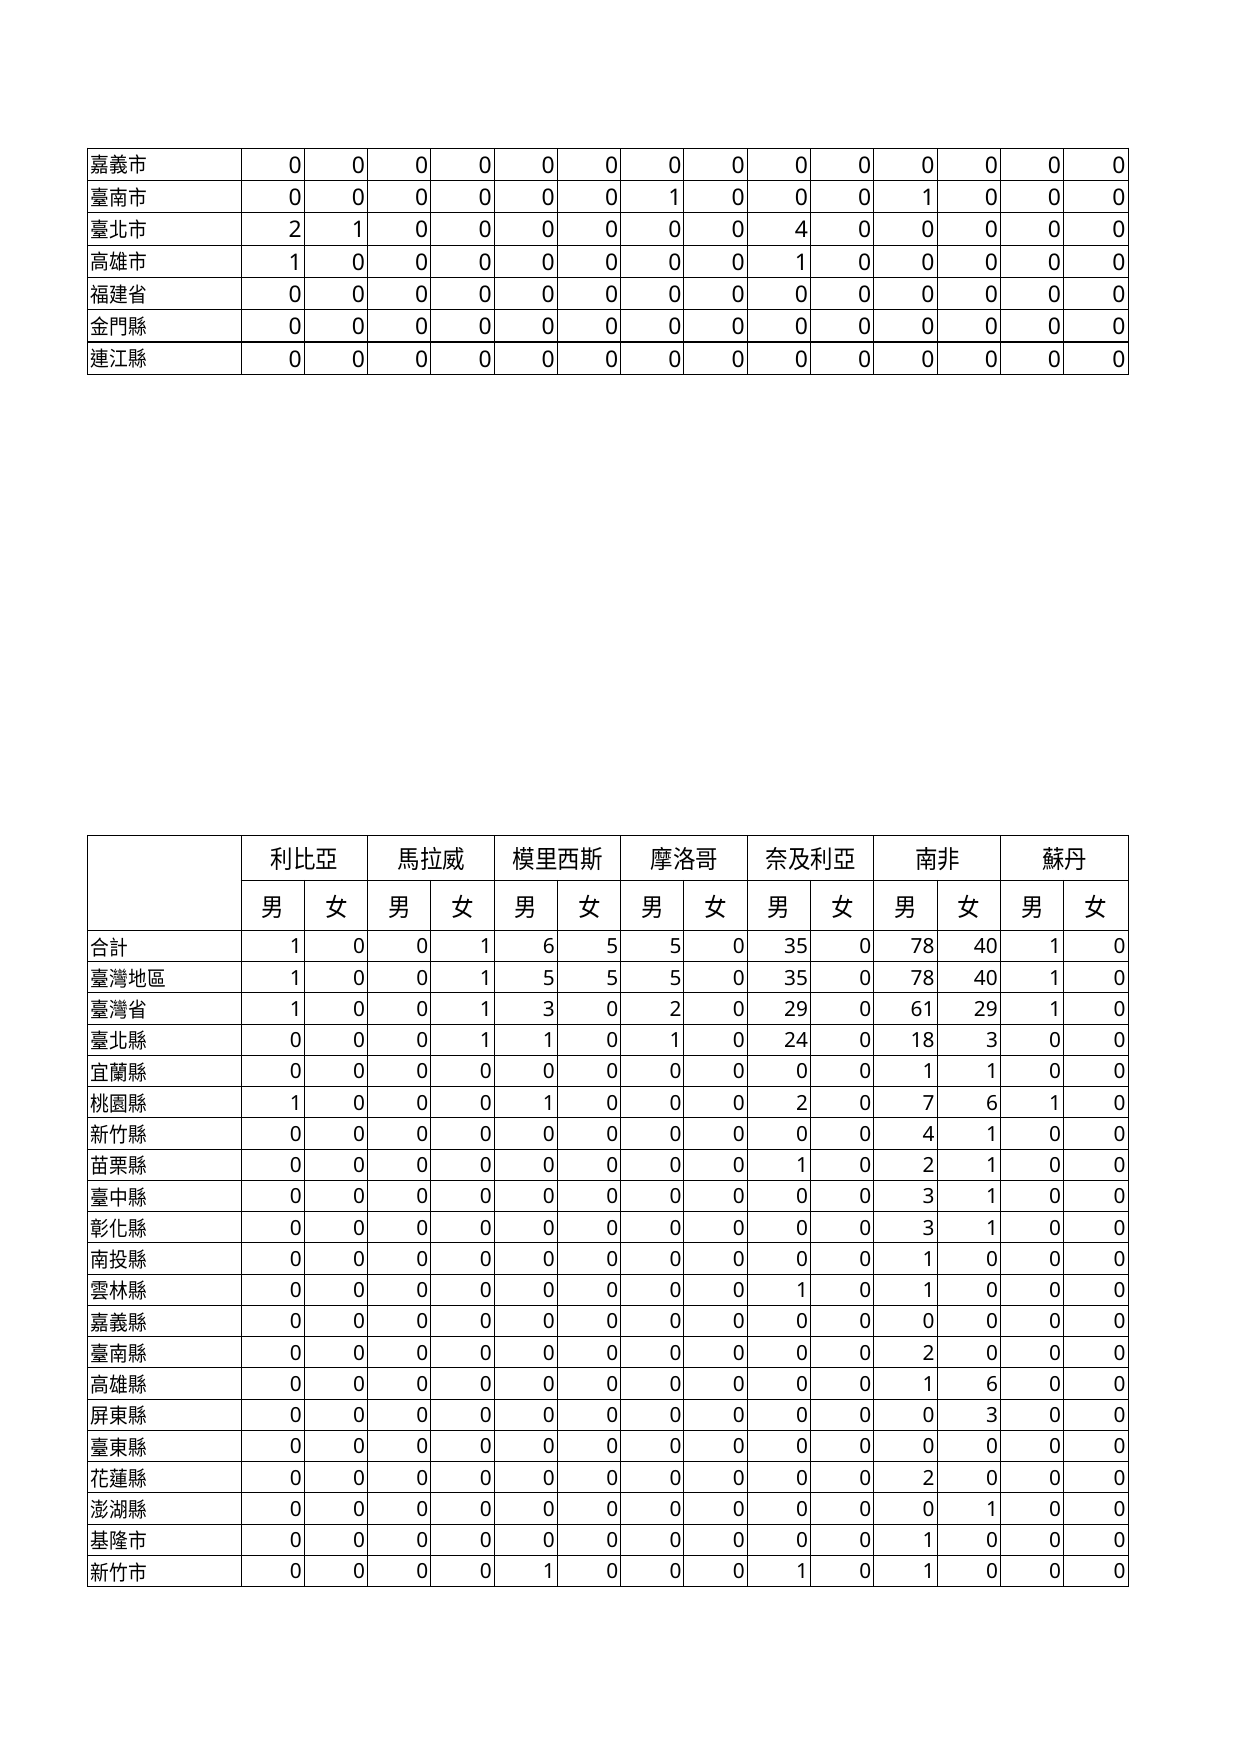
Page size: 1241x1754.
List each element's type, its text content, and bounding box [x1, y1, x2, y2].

table_cell 0 [684, 1212, 747, 1242]
table_cell 0 [242, 1493, 304, 1523]
table_cell 0 [811, 1525, 873, 1555]
table_cell 0 [242, 343, 304, 374]
table_cell 0 [811, 1150, 873, 1180]
table_cell 1 [242, 993, 304, 1023]
table_cell 0 [368, 181, 430, 212]
table_cell 臺東縣 [88, 1431, 241, 1461]
table_cell 0 [495, 1056, 557, 1086]
table_cell 0 [431, 1556, 494, 1586]
table_cell 0 [305, 181, 367, 212]
table_cell 0 [1001, 310, 1063, 341]
table_cell 0 [874, 1400, 937, 1430]
table_cell 0 [495, 246, 557, 277]
table_cell 0 [242, 1056, 304, 1086]
table_cell 0 [305, 1275, 367, 1305]
table_cell 0 [305, 931, 367, 961]
table_cell 0 [1001, 1306, 1063, 1336]
table_cell 0 [431, 213, 494, 244]
table_cell 0 [558, 246, 620, 277]
table_cell 0 [748, 149, 810, 180]
table_cell 1 [938, 1181, 1000, 1211]
table_cell 5 [495, 962, 557, 992]
table_cell 1 [1001, 993, 1063, 1023]
table_cell 0 [811, 931, 873, 961]
table_cell 0 [684, 931, 747, 961]
table_cell 0 [305, 1462, 367, 1492]
table_cell 0 [621, 1056, 683, 1086]
table_cell 臺灣地區 [88, 962, 241, 992]
table_cell 0 [305, 1525, 367, 1555]
table_cell 0 [621, 1368, 683, 1398]
table_cell 0 [368, 310, 430, 341]
table_cell 0 [684, 1337, 747, 1367]
table_cell 女 [684, 881, 747, 930]
table_cell 0 [1001, 1212, 1063, 1242]
table_cell 3 [874, 1181, 937, 1211]
table_cell 0 [1064, 1337, 1128, 1367]
table_cell 1 [748, 1275, 810, 1305]
table_cell 宜蘭縣 [88, 1056, 241, 1086]
table_cell 0 [368, 1556, 430, 1586]
table_cell 0 [1064, 310, 1128, 341]
table_cell 0 [621, 1181, 683, 1211]
table_cell 35 [748, 931, 810, 961]
table_cell 0 [621, 1212, 683, 1242]
table_cell 0 [938, 1431, 1000, 1461]
table_cell 0 [811, 1181, 873, 1211]
table_cell 5 [621, 931, 683, 961]
table_cell 0 [684, 1462, 747, 1492]
table_cell 0 [621, 1275, 683, 1305]
table_cell 0 [684, 1275, 747, 1305]
table_cell 2 [748, 1087, 810, 1117]
table_cell 1 [748, 246, 810, 277]
table_cell 4 [874, 1118, 937, 1148]
table_cell 合計 [88, 931, 241, 961]
table_cell 1 [874, 1556, 937, 1586]
table_cell 0 [305, 1025, 367, 1055]
table_cell 0 [368, 1525, 430, 1555]
table_cell 2 [874, 1462, 937, 1492]
table_cell 0 [684, 1431, 747, 1461]
table_cell 0 [431, 1368, 494, 1398]
table_cell 0 [1064, 246, 1128, 277]
table_cell 0 [305, 993, 367, 1023]
table_cell 0 [558, 1025, 620, 1055]
table_cell 0 [1064, 343, 1128, 374]
table_cell 2 [621, 993, 683, 1023]
table_cell 男 [242, 881, 304, 930]
table_cell 0 [811, 1275, 873, 1305]
table_cell 0 [1064, 1400, 1128, 1430]
table_cell 0 [431, 1400, 494, 1430]
table_cell 男 [1001, 881, 1063, 930]
table_cell 0 [368, 1118, 430, 1148]
table_cell 0 [684, 1525, 747, 1555]
table_cell 0 [305, 1212, 367, 1242]
table_cell 0 [242, 278, 304, 309]
table_cell 0 [938, 1462, 1000, 1492]
table_cell 0 [242, 1337, 304, 1367]
table_cell 0 [305, 1243, 367, 1273]
table_cell 1 [431, 931, 494, 961]
table_cell 0 [811, 1056, 873, 1086]
table_cell 0 [431, 278, 494, 309]
table_cell 0 [621, 1462, 683, 1492]
table_cell 0 [431, 1493, 494, 1523]
table_cell 0 [305, 149, 367, 180]
table_cell 0 [495, 1493, 557, 1523]
table_cell 2 [242, 213, 304, 244]
table_cell 0 [1001, 1337, 1063, 1367]
table_cell 0 [1064, 931, 1128, 961]
table_cell 0 [558, 278, 620, 309]
table_cell 40 [938, 931, 1000, 961]
table_cell 1 [748, 1150, 810, 1180]
table_cell 3 [495, 993, 557, 1023]
table_cell 0 [368, 993, 430, 1023]
table_cell 0 [938, 343, 1000, 374]
table_cell 24 [748, 1025, 810, 1055]
table_cell 4 [748, 213, 810, 244]
table_cell 花蓮縣 [88, 1462, 241, 1492]
table_cell 0 [621, 310, 683, 341]
table_cell 0 [874, 310, 937, 341]
table_cell 臺南縣 [88, 1337, 241, 1367]
table_header 奈及利亞 [748, 836, 873, 880]
table_cell 29 [748, 993, 810, 1023]
table_cell 0 [621, 1087, 683, 1117]
table_cell 0 [558, 1525, 620, 1555]
table_cell 0 [938, 213, 1000, 244]
table_cell 0 [748, 1400, 810, 1430]
table_cell 0 [558, 343, 620, 374]
table_cell 1 [621, 181, 683, 212]
table_header 利比亞 [242, 836, 367, 880]
table_cell 0 [305, 310, 367, 341]
table_cell 0 [495, 1431, 557, 1461]
table_cell 0 [242, 1181, 304, 1211]
table_cell 0 [938, 149, 1000, 180]
table_cell 0 [1064, 1556, 1128, 1586]
table_cell 0 [1001, 149, 1063, 180]
table_cell 0 [305, 1306, 367, 1336]
table_cell 0 [368, 343, 430, 374]
table_cell 0 [811, 213, 873, 244]
table_cell 0 [495, 1400, 557, 1430]
table_cell 0 [748, 1368, 810, 1398]
table_cell 1 [938, 1056, 1000, 1086]
table_cell 0 [684, 1306, 747, 1336]
table_cell 0 [874, 343, 937, 374]
table_cell 0 [495, 310, 557, 341]
table_cell 0 [1064, 1275, 1128, 1305]
table_cell 0 [811, 1212, 873, 1242]
table_cell 0 [305, 1556, 367, 1586]
table_cell 女 [431, 881, 494, 930]
table_cell 0 [811, 343, 873, 374]
table_cell 0 [621, 1525, 683, 1555]
table_cell 0 [874, 213, 937, 244]
table_cell 0 [368, 1400, 430, 1430]
table_cell 0 [431, 1181, 494, 1211]
table_cell 3 [874, 1212, 937, 1242]
table_cell 0 [558, 1243, 620, 1273]
table_cell 0 [621, 1400, 683, 1430]
table_cell 0 [1001, 1400, 1063, 1430]
table_cell 0 [1001, 246, 1063, 277]
table_cell 0 [242, 149, 304, 180]
table_cell 0 [558, 1337, 620, 1367]
table_cell 0 [1064, 1087, 1128, 1117]
table_cell 0 [684, 1368, 747, 1398]
table_cell 0 [684, 1025, 747, 1055]
table_cell 0 [621, 1431, 683, 1461]
table_cell 0 [621, 246, 683, 277]
table_cell 0 [558, 1181, 620, 1211]
table_cell 0 [242, 1150, 304, 1180]
table_cell 0 [1001, 1556, 1063, 1586]
table_cell 0 [621, 343, 683, 374]
table_cell 0 [621, 213, 683, 244]
table_cell 0 [1001, 1150, 1063, 1180]
table_cell 0 [431, 181, 494, 212]
table_cell 女 [811, 881, 873, 930]
table_cell 40 [938, 962, 1000, 992]
table_cell 0 [242, 310, 304, 341]
table_cell 0 [811, 1431, 873, 1461]
table_cell 0 [748, 310, 810, 341]
table_cell 1 [495, 1025, 557, 1055]
table_cell 高雄縣 [88, 1368, 241, 1398]
table_cell 0 [1064, 181, 1128, 212]
table_cell 0 [431, 1431, 494, 1461]
table_cell 1 [874, 1056, 937, 1086]
table_cell 新竹市 [88, 1556, 241, 1586]
table_cell 6 [938, 1368, 1000, 1398]
table_cell 0 [368, 931, 430, 961]
table_cell 0 [1001, 1493, 1063, 1523]
table_cell 0 [368, 1306, 430, 1336]
table_cell 0 [811, 1025, 873, 1055]
table_cell 屏東縣 [88, 1400, 241, 1430]
table_cell 0 [874, 1431, 937, 1461]
table_cell 0 [495, 1181, 557, 1211]
table_cell 0 [1001, 1368, 1063, 1398]
table_cell 0 [1064, 1181, 1128, 1211]
table_cell 0 [1064, 1150, 1128, 1180]
table_cell 0 [684, 1150, 747, 1180]
table_cell 0 [748, 1181, 810, 1211]
table_cell 0 [558, 1556, 620, 1586]
table_cell 0 [1064, 1056, 1128, 1086]
table_cell 0 [368, 149, 430, 180]
table_header 摩洛哥 [621, 836, 747, 880]
table_cell 0 [1064, 1306, 1128, 1336]
table_cell 0 [1001, 1056, 1063, 1086]
table_cell 0 [621, 1150, 683, 1180]
table_cell 0 [684, 993, 747, 1023]
table_cell 0 [431, 310, 494, 341]
table_cell 金門縣 [88, 310, 241, 341]
table_cell 0 [368, 1087, 430, 1117]
table_cell 18 [874, 1025, 937, 1055]
table_cell 0 [1001, 1462, 1063, 1492]
table_cell 1 [938, 1493, 1000, 1523]
table_cell 0 [431, 1150, 494, 1180]
table_cell 0 [1001, 1181, 1063, 1211]
table_cell 0 [811, 1306, 873, 1336]
table_cell 0 [242, 1556, 304, 1586]
table_cell 苗栗縣 [88, 1150, 241, 1180]
table_cell 0 [495, 1368, 557, 1398]
table_cell 0 [684, 962, 747, 992]
table_header 馬拉威 [368, 836, 494, 880]
table_cell 0 [938, 310, 1000, 341]
table_cell 0 [558, 1306, 620, 1336]
table_cell 女 [1064, 881, 1128, 930]
table_cell 0 [242, 1306, 304, 1336]
table_cell 0 [1064, 993, 1128, 1023]
table_cell 0 [495, 278, 557, 309]
table_cell 0 [748, 278, 810, 309]
table_cell 0 [1001, 181, 1063, 212]
table_cell 35 [748, 962, 810, 992]
table_cell 5 [621, 962, 683, 992]
table_cell 0 [431, 1056, 494, 1086]
table_cell 0 [242, 1400, 304, 1430]
table_cell 0 [1001, 1118, 1063, 1148]
table_cell 0 [748, 1337, 810, 1367]
table_cell 0 [1064, 1462, 1128, 1492]
table_header 蘇丹 [1001, 836, 1128, 880]
table_cell 0 [684, 246, 747, 277]
table_cell 0 [305, 278, 367, 309]
table_cell 0 [368, 1337, 430, 1367]
table_cell 0 [558, 1087, 620, 1117]
table_cell 1 [242, 962, 304, 992]
table_cell 0 [1064, 1431, 1128, 1461]
table_cell 0 [1064, 1243, 1128, 1273]
table_cell 0 [684, 310, 747, 341]
table_cell 0 [621, 149, 683, 180]
table_cell 彰化縣 [88, 1212, 241, 1242]
table_cell 女 [558, 881, 620, 930]
table_cell 0 [431, 149, 494, 180]
table_cell 0 [242, 1462, 304, 1492]
table_cell 0 [305, 1400, 367, 1430]
table_cell 1 [874, 1275, 937, 1305]
table_cell 0 [558, 1150, 620, 1180]
table_cell 0 [811, 1462, 873, 1492]
table_cell 男 [495, 881, 557, 930]
table_cell 0 [305, 1150, 367, 1180]
table_cell 0 [1001, 1275, 1063, 1305]
table_cell 0 [558, 181, 620, 212]
table_cell 0 [305, 1431, 367, 1461]
table_cell 基隆市 [88, 1525, 241, 1555]
table_cell 0 [305, 1087, 367, 1117]
table_cell 0 [305, 1337, 367, 1367]
table_cell 2 [874, 1337, 937, 1367]
table_cell 0 [558, 1462, 620, 1492]
table_cell 0 [938, 246, 1000, 277]
table_cell 嘉義縣 [88, 1306, 241, 1336]
table_cell 1 [242, 931, 304, 961]
table_cell 0 [1001, 213, 1063, 244]
table_cell 福建省 [88, 278, 241, 309]
table_cell 桃園縣 [88, 1087, 241, 1117]
table_cell 0 [305, 343, 367, 374]
table_cell 0 [811, 1400, 873, 1430]
table_cell 澎湖縣 [88, 1493, 241, 1523]
table_cell 0 [1064, 278, 1128, 309]
table_cell 0 [558, 1118, 620, 1148]
table_cell 0 [305, 1181, 367, 1211]
table_cell 0 [368, 278, 430, 309]
table_cell 0 [368, 1150, 430, 1180]
table_cell 0 [558, 149, 620, 180]
table_cell 0 [684, 1400, 747, 1430]
table_cell 0 [558, 310, 620, 341]
table_cell 0 [495, 1150, 557, 1180]
table_cell 臺灣省 [88, 993, 241, 1023]
table_header [88, 836, 241, 930]
table_cell 臺中縣 [88, 1181, 241, 1211]
table_cell 0 [811, 1556, 873, 1586]
table_cell 0 [748, 1243, 810, 1273]
table_cell 0 [938, 1337, 1000, 1367]
table_cell 男 [368, 881, 430, 930]
table_cell 0 [811, 246, 873, 277]
table_cell 0 [431, 246, 494, 277]
table_cell 0 [811, 149, 873, 180]
table_cell 1 [431, 993, 494, 1023]
table_cell 0 [558, 1493, 620, 1523]
table_cell 1 [621, 1025, 683, 1055]
table_cell 0 [368, 1056, 430, 1086]
table_cell 0 [431, 1462, 494, 1492]
table_cell 南投縣 [88, 1243, 241, 1273]
table_cell 0 [368, 1212, 430, 1242]
table_cell 0 [938, 278, 1000, 309]
table_cell 78 [874, 962, 937, 992]
table_cell 1 [431, 962, 494, 992]
table_cell 78 [874, 931, 937, 961]
table_cell 0 [684, 1243, 747, 1273]
table_cell 0 [684, 1056, 747, 1086]
table_cell 0 [1064, 1212, 1128, 1242]
table_cell 0 [558, 1368, 620, 1398]
table_cell 0 [495, 343, 557, 374]
table_cell 0 [621, 278, 683, 309]
table_cell 1 [874, 181, 937, 212]
table_cell 雲林縣 [88, 1275, 241, 1305]
table_cell 0 [748, 1212, 810, 1242]
table_cell 0 [811, 1118, 873, 1148]
table_cell 0 [558, 1275, 620, 1305]
table_cell 0 [431, 1087, 494, 1117]
table_cell 0 [368, 1431, 430, 1461]
table_cell 0 [684, 181, 747, 212]
table_cell 0 [368, 962, 430, 992]
table_cell 新竹縣 [88, 1118, 241, 1148]
table_cell 0 [684, 278, 747, 309]
table_cell 0 [621, 1556, 683, 1586]
table_cell 1 [1001, 931, 1063, 961]
table_cell 0 [368, 246, 430, 277]
table_cell 0 [938, 1243, 1000, 1273]
table_cell 0 [368, 1368, 430, 1398]
table_cell 0 [431, 1118, 494, 1148]
table_cell 0 [368, 1462, 430, 1492]
table_cell 0 [368, 1243, 430, 1273]
table_cell 0 [938, 1306, 1000, 1336]
table_cell 7 [874, 1087, 937, 1117]
table_cell 0 [305, 1056, 367, 1086]
table_cell 1 [938, 1150, 1000, 1180]
table_cell 高雄市 [88, 246, 241, 277]
table_cell 0 [495, 213, 557, 244]
table_cell 2 [874, 1150, 937, 1180]
table_cell 0 [684, 1087, 747, 1117]
table_cell 61 [874, 993, 937, 1023]
table_cell 0 [748, 181, 810, 212]
table_cell 0 [495, 1118, 557, 1148]
table_header 模里西斯 [495, 836, 620, 880]
table_cell 0 [1064, 149, 1128, 180]
table_cell 0 [242, 1212, 304, 1242]
table_cell 0 [811, 1087, 873, 1117]
table_cell 女 [938, 881, 1000, 930]
table_cell 0 [748, 1525, 810, 1555]
table_cell 1 [938, 1212, 1000, 1242]
table_cell 1 [938, 1118, 1000, 1148]
table_cell 女 [305, 881, 367, 930]
table_cell 0 [558, 1431, 620, 1461]
table_cell 連江縣 [88, 343, 241, 374]
table_cell 1 [1001, 1087, 1063, 1117]
table_cell 0 [242, 1275, 304, 1305]
table_cell 3 [938, 1400, 1000, 1430]
table_cell 0 [938, 1525, 1000, 1555]
table_cell 0 [495, 1243, 557, 1273]
table_cell 0 [495, 1525, 557, 1555]
table_cell 嘉義市 [88, 149, 241, 180]
table_cell 0 [1064, 962, 1128, 992]
table_cell 0 [874, 149, 937, 180]
table_cell 0 [558, 213, 620, 244]
table_cell 1 [1001, 962, 1063, 992]
table_cell 0 [1001, 1025, 1063, 1055]
table_cell 0 [431, 1243, 494, 1273]
table_cell 0 [495, 149, 557, 180]
table_cell 0 [495, 1212, 557, 1242]
table_cell 6 [495, 931, 557, 961]
table_cell 0 [684, 1493, 747, 1523]
table_cell 0 [305, 1368, 367, 1398]
table_cell 0 [684, 149, 747, 180]
table_cell 0 [748, 1306, 810, 1336]
table_cell 0 [242, 1525, 304, 1555]
table_cell 0 [684, 1118, 747, 1148]
table_cell 0 [621, 1243, 683, 1273]
table_cell 0 [748, 1493, 810, 1523]
table_cell 0 [748, 343, 810, 374]
table_cell 0 [811, 278, 873, 309]
table_cell 1 [305, 213, 367, 244]
table_cell 0 [684, 1556, 747, 1586]
table_cell 男 [874, 881, 937, 930]
table_cell 臺南市 [88, 181, 241, 212]
table_cell 1 [748, 1556, 810, 1586]
table_cell 1 [874, 1243, 937, 1273]
table_cell 0 [242, 1025, 304, 1055]
table_cell 0 [368, 1025, 430, 1055]
table_cell 0 [1064, 213, 1128, 244]
table_cell 0 [748, 1462, 810, 1492]
table_cell 0 [748, 1431, 810, 1461]
table_cell 0 [811, 1368, 873, 1398]
table_cell 0 [621, 1337, 683, 1367]
table_cell 0 [495, 181, 557, 212]
table_cell 0 [874, 1493, 937, 1523]
table_cell 5 [558, 962, 620, 992]
table_cell 0 [1064, 1118, 1128, 1148]
table_cell 0 [1064, 1525, 1128, 1555]
table_cell 0 [811, 181, 873, 212]
table_cell 0 [495, 1462, 557, 1492]
table_cell 0 [558, 993, 620, 1023]
table_cell 0 [938, 1556, 1000, 1586]
table_cell 0 [305, 962, 367, 992]
table_cell 0 [305, 246, 367, 277]
table_cell 1 [242, 1087, 304, 1117]
table_cell 0 [1064, 1025, 1128, 1055]
table_cell 0 [242, 1243, 304, 1273]
table_cell 0 [748, 1118, 810, 1148]
table_cell 0 [242, 1118, 304, 1148]
table_cell 男 [748, 881, 810, 930]
table_cell 0 [431, 1212, 494, 1242]
table_cell 1 [874, 1368, 937, 1398]
table_cell 0 [1064, 1493, 1128, 1523]
table_cell 0 [242, 1431, 304, 1461]
table_cell 0 [874, 246, 937, 277]
table_cell 0 [558, 1400, 620, 1430]
table_cell 1 [495, 1556, 557, 1586]
table_cell 0 [684, 1181, 747, 1211]
table_cell 1 [495, 1087, 557, 1117]
table_cell 0 [368, 213, 430, 244]
table_cell 0 [938, 1275, 1000, 1305]
table_cell 0 [431, 1525, 494, 1555]
table_cell 0 [684, 343, 747, 374]
table_cell 0 [811, 310, 873, 341]
table_cell 0 [305, 1493, 367, 1523]
table_cell 0 [431, 343, 494, 374]
table_cell 0 [1001, 343, 1063, 374]
table_cell 0 [621, 1493, 683, 1523]
table_cell 0 [368, 1181, 430, 1211]
table_cell 0 [242, 181, 304, 212]
table_cell 0 [1001, 1243, 1063, 1273]
table_cell 0 [431, 1275, 494, 1305]
table_cell 0 [874, 1306, 937, 1336]
table_cell 0 [1001, 1525, 1063, 1555]
table_cell 0 [621, 1306, 683, 1336]
table_cell 0 [305, 1118, 367, 1148]
table_cell 1 [431, 1025, 494, 1055]
table_cell 0 [938, 181, 1000, 212]
table_cell 0 [242, 1368, 304, 1398]
table_cell 29 [938, 993, 1000, 1023]
table_cell 6 [938, 1087, 1000, 1117]
table_cell 0 [874, 278, 937, 309]
table_cell 0 [495, 1275, 557, 1305]
table_cell 0 [811, 962, 873, 992]
table_cell 0 [1064, 1368, 1128, 1398]
table_cell 0 [811, 1337, 873, 1367]
table_cell 0 [684, 213, 747, 244]
table_cell 0 [495, 1337, 557, 1367]
table_cell 0 [1001, 1431, 1063, 1461]
table_cell 0 [748, 1056, 810, 1086]
table_cell 0 [431, 1306, 494, 1336]
table_cell 1 [242, 246, 304, 277]
table_header 南非 [874, 836, 1000, 880]
table_cell 臺北市 [88, 213, 241, 244]
table_cell 3 [938, 1025, 1000, 1055]
table_cell 1 [874, 1525, 937, 1555]
table_cell 0 [368, 1275, 430, 1305]
table_cell 0 [811, 1243, 873, 1273]
table_cell 臺北縣 [88, 1025, 241, 1055]
table_cell 0 [621, 1118, 683, 1148]
table_cell 0 [558, 1212, 620, 1242]
table_cell 0 [811, 993, 873, 1023]
table_cell 0 [558, 1056, 620, 1086]
table_cell 0 [811, 1493, 873, 1523]
table_cell 0 [1001, 278, 1063, 309]
table_cell 0 [368, 1493, 430, 1523]
table_cell 5 [558, 931, 620, 961]
table_cell 0 [495, 1306, 557, 1336]
table_cell 男 [621, 881, 683, 930]
table_cell 0 [431, 1337, 494, 1367]
